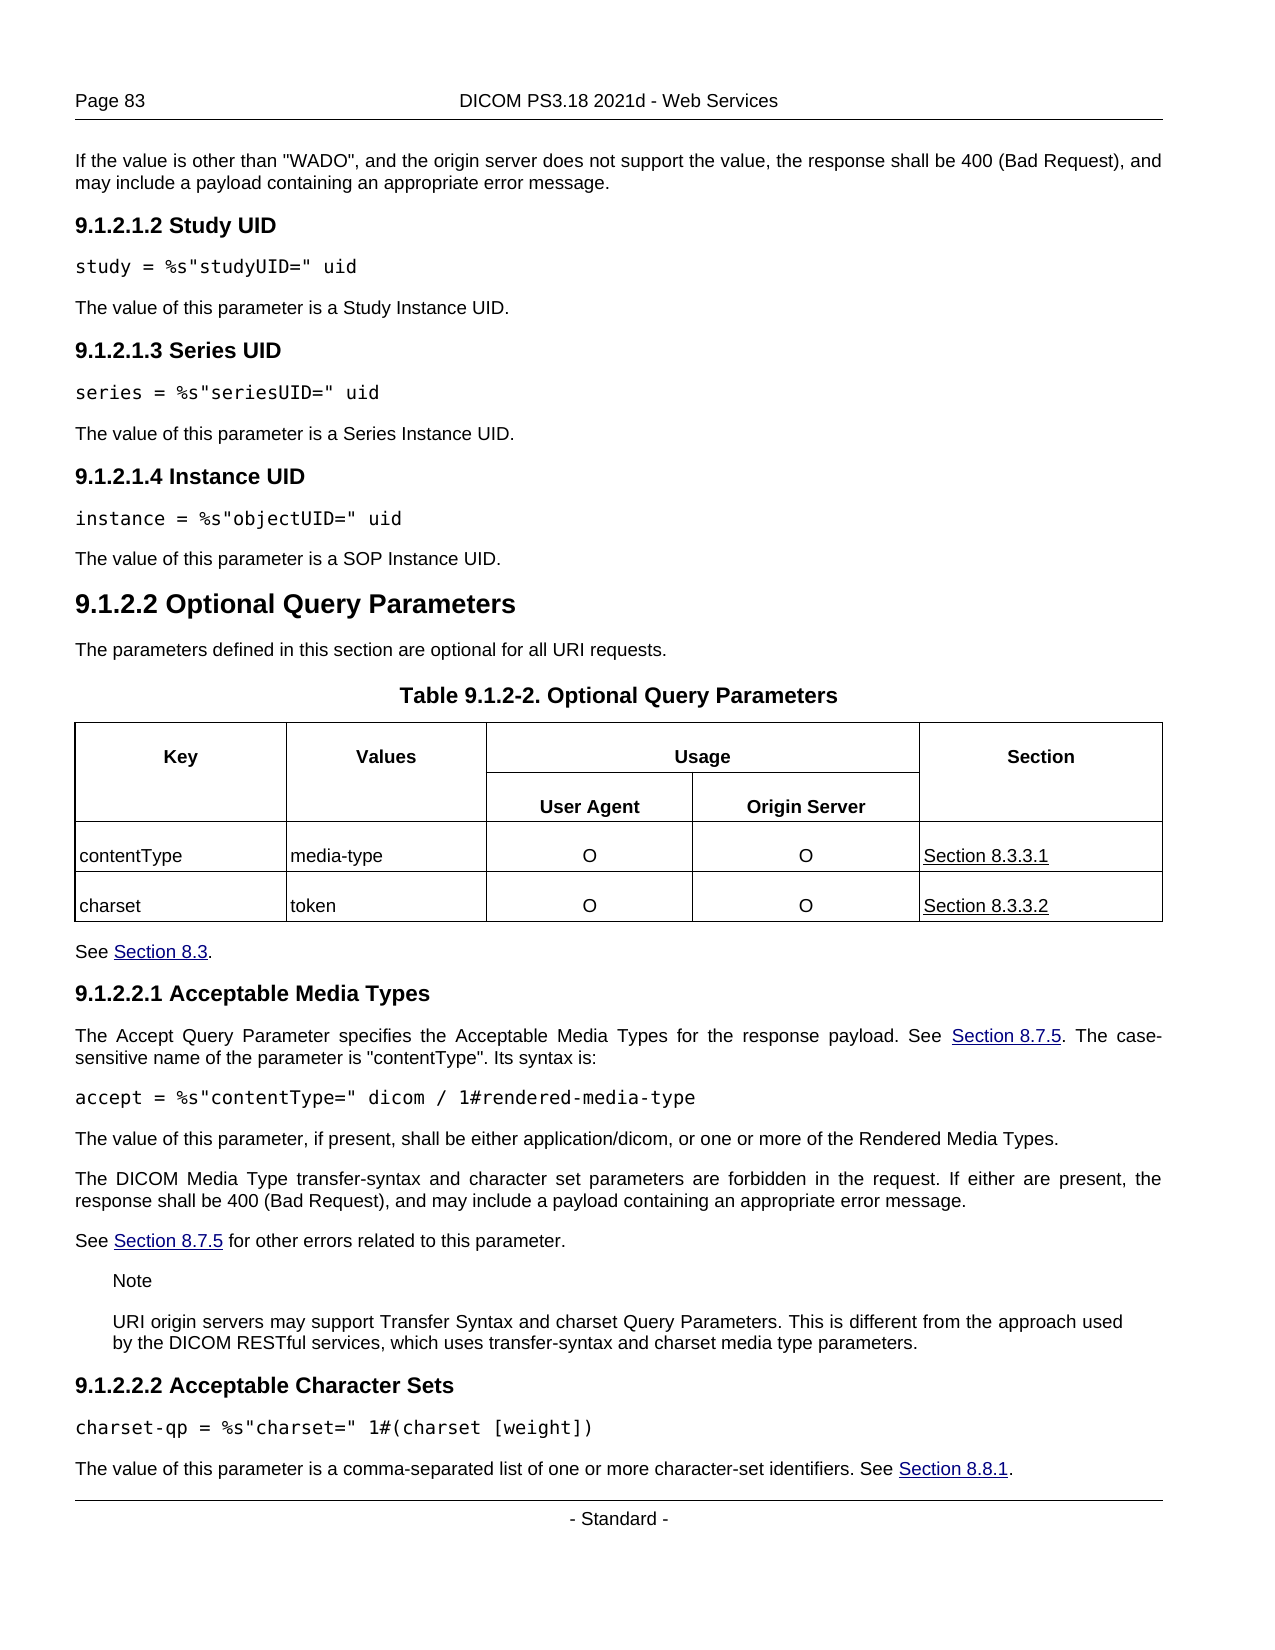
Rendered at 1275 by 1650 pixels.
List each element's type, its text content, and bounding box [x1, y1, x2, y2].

table_cell Origin Server [693, 773, 919, 821]
text 9.1.2.1.2 Study UID [75, 212, 1162, 238]
table_header Usage [487, 723, 919, 772]
table_header Section [920, 723, 1162, 821]
text URI origin servers may support Transfer Syntax and charset Query Parameters. This is different from the approach used by the DICOM RESTful services, which uses transfer-syntax and charset media type parameters. [112, 1311, 1125, 1354]
text accept = %s"contentType=" dicom / 1#rendered-media-type [75, 1087, 1162, 1109]
text The value of this parameter is a comma-separated list of one or more character-set identifiers. See Section 8.8.1. [75, 1458, 1162, 1479]
table_cell O [693, 822, 919, 871]
table_cell charset [76, 872, 286, 921]
text The DICOM Media Type transfer-syntax and character set parameters are forbidden in the request. If either are present, the response shall be 400 (Bad Request), and may include a payload containing an appropriate error message. [75, 1168, 1162, 1211]
text 9.1.2.2.2 Acceptable Character Sets [75, 1372, 1162, 1398]
table_cell O [487, 822, 692, 871]
text study = %s"studyUID=" uid [75, 256, 1162, 278]
text The value of this parameter, if present, shall be either application/dicom, or one or more of the Rendered Media Types. [75, 1128, 1162, 1149]
text The parameters defined in this section are optional for all URI requests. [75, 638, 1162, 660]
text The Accept Query Parameter specifies the Acceptable Media Types for the response payload. See Section 8.7.5. The case-sensitive name of the parameter is "contentType". Its syntax is: [75, 1025, 1162, 1068]
text 9.1.2.2.1 Acceptable Media Types [75, 981, 1162, 1007]
table_cell token [287, 872, 486, 921]
text See Section 8.3. [75, 940, 1162, 962]
text series = %s"seriesUID=" uid [75, 382, 1162, 404]
text instance = %s"objectUID=" uid [75, 507, 1162, 529]
text 9.1.2.1.4 Instance UID [75, 463, 1162, 489]
text 9.1.2.2 Optional Query Parameters [75, 588, 1162, 620]
table_header Values [287, 723, 486, 821]
table_cell Section 8.3.3.1 [920, 822, 1162, 871]
text The value of this parameter is a Series Instance UID. [75, 423, 1162, 444]
text See Section 8.7.5 for other errors related to this parameter. [75, 1230, 1162, 1252]
text Note [112, 1270, 1125, 1292]
text charset-qp = %s"charset=" 1#(charset [weight]) [75, 1417, 1162, 1439]
table_cell Section 8.3.3.2 [920, 872, 1162, 921]
table_cell contentType [76, 822, 286, 871]
table_cell media-type [287, 822, 486, 871]
text 9.1.2.1.3 Series UID [75, 337, 1162, 363]
table_cell User Agent [487, 773, 692, 821]
text The value of this parameter is a Study Instance UID. [75, 297, 1162, 319]
text Table 9.1.2-2. Optional Query Parameters [75, 682, 1162, 708]
text If the value is other than "WADO", and the origin server does not support the value, the response shall be 400 (Bad Request), and may include a payload containing an appropriate error message. [75, 150, 1162, 193]
text The value of this parameter is a SOP Instance UID. [75, 548, 1162, 570]
table_cell O [487, 872, 692, 921]
table_cell O [693, 872, 919, 921]
table_header Key [76, 723, 286, 821]
